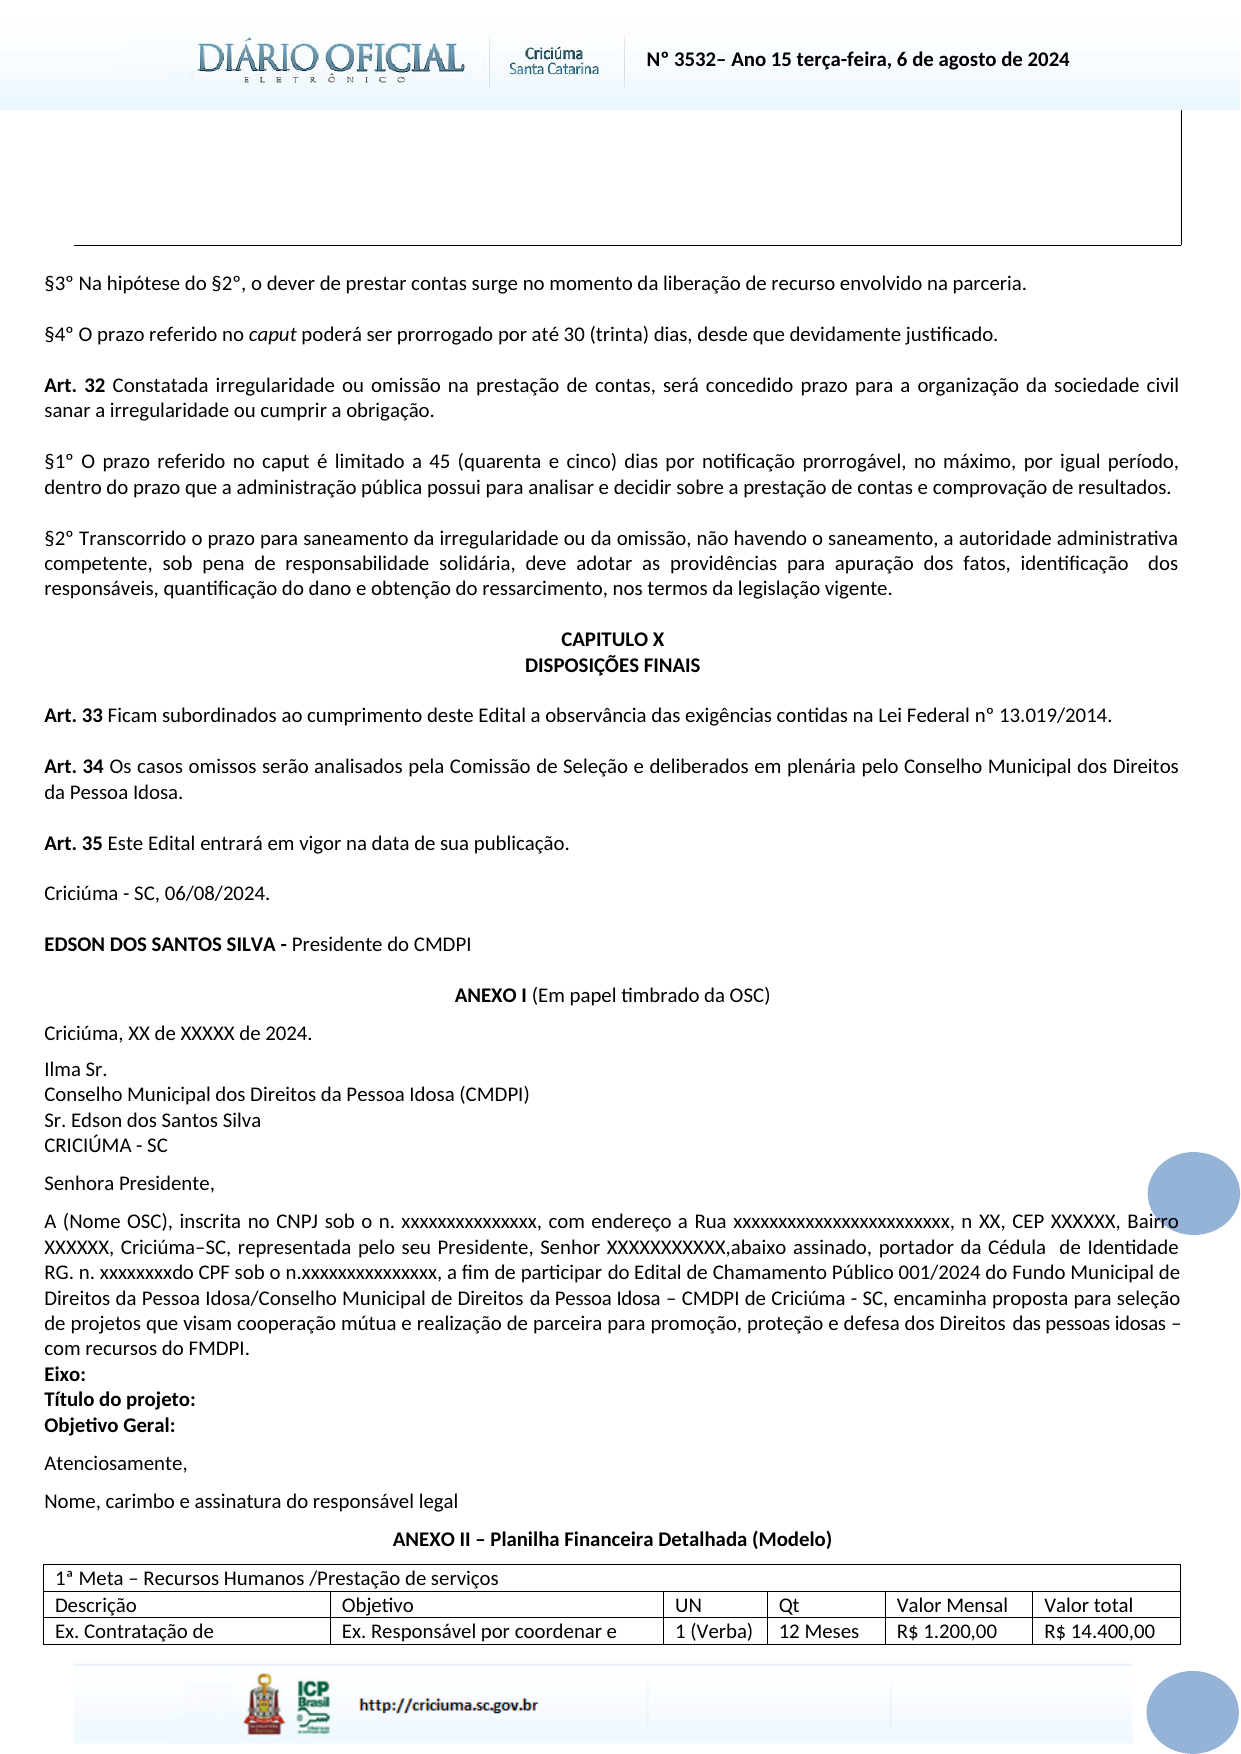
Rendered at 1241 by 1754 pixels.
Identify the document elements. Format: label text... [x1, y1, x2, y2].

text Art. 33 Ficam subordinados ao cumprimento deste Edital a observância das exigências contidas na Lei Federal nº 13.019/2014. [44, 703, 1181, 728]
table_cell [1181, 1617, 1220, 1644]
text Art. 35 Este Edital entrará em vigor na data de sua publicação. [44, 830, 1181, 855]
text Art. 34 Os casos omissos serão analisados pela Comissão de Seleção e deliberados em plenária pelo Conselho Municipal dos Direitos da Pessoa Idosa. [44, 753, 1181, 804]
table_cell 12 Meses [768, 1618, 885, 1644]
text Atenciosamente, [44, 1450, 1181, 1475]
text Criciúma, XX de XXXXX de 2024. [44, 1020, 1181, 1046]
text Criciúma - SC, 06/08/2024. [44, 881, 1181, 906]
table_cell Ex. Contratação de [44, 1618, 330, 1644]
table_header [1181, 1564, 1220, 1591]
text A (Nome OSC), inscrita no CNPJ sob o n. xxxxxxxxxxxxxxx, com endereço a Rua xxxxxxxxxxxxxxxxxxxxxxxx, n XX, CEP XXXXXX, Bairro XXXXXX, Criciúma–SC, representada pelo seu Presidente, Senhor XXXXXXXXXXX,abaixo assinado, portador da Cédula de Identidade RG. n. xxxxxxxxdo CPF sob o n.xxxxxxxxxxxxxxx, a fim de participar do Edital de Chamamento Público 001/2024 do Fundo Municipal de Direitos da Pessoa Idosa/Conselho Municipal de Direitos da Pessoa Idosa – CMDPI de Criciúma - SC, encaminha proposta para seleção de projetos que visam cooperação mútua e realização de parceira para promoção, proteção e defesa dos Direitos das pessoas idosas – com recursos do FMDPI. [44, 1208, 1181, 1361]
text Ilma Sr. [44, 1056, 1181, 1081]
text ANEXO I (Em papel timbrado da OSC) [44, 982, 1181, 1008]
text Nome, carimbo e assinatura do responsável legal [44, 1488, 1181, 1513]
table_cell Valor Mensal [886, 1592, 1032, 1617]
text Sr. Edson dos Santos Silva [44, 1107, 1181, 1132]
table_cell Ex. Responsável por coordenar e [331, 1618, 663, 1644]
table_cell Valor total [1033, 1592, 1180, 1617]
table_cell Qt [768, 1592, 885, 1617]
text ANEXO II – Planilha Financeira Detalhada (Modelo) [44, 1526, 1181, 1552]
table_header 1ª Meta – Recursos Humanos /Prestação de serviços [44, 1565, 1180, 1591]
text §2º Transcorrido o prazo para saneamento da irregularidade ou da omissão, não havendo o saneamento, a autoridade administrativa competente, sob pena de responsabilidade solidária, deve adotar as providências para apuração dos fatos, identificação dos responsáveis, quantificação do dano e obtenção do ressarcimento, nos termos da legislação vigente. [44, 525, 1181, 601]
text §4º O prazo referido no caput poderá ser prorrogado por até 30 (trinta) dias, desde que devidamente justificado. [44, 321, 1181, 347]
table_cell Descrição [44, 1592, 330, 1617]
text Senhora Presidente, [44, 1170, 1155, 1196]
text EDSON DOS SANTOS SILVA - Presidente do CMDPI [44, 931, 1181, 957]
table_cell 1 (Verba) [664, 1618, 767, 1644]
table_cell Objetivo [331, 1592, 663, 1617]
text DISPOSIÇÕES FINAIS [44, 652, 1181, 677]
text CAPITULO X [44, 626, 1181, 652]
table_cell R$ 1.200,00 [886, 1618, 1032, 1644]
table_cell UN [664, 1592, 767, 1617]
text Objetivo Geral: [44, 1412, 1181, 1437]
text §1º O prazo referido no caput é limitado a 45 (quarenta e cinco) dias por notificação prorrogável, no máximo, por igual período, dentro do prazo que a administração pública possui para analisar e decidir sobre a prestação de contas e comprovação de resultados. [44, 448, 1181, 499]
table_cell R$ 14.400,00 [1033, 1618, 1180, 1644]
text Art. 32 Constatada irregularidade ou omissão na prestação de contas, será concedido prazo para a organização da sociedade civil sanar a irregularidade ou cumprir a obrigação. [44, 372, 1181, 423]
text Eixo: [44, 1361, 1181, 1386]
text CRICIÚMA - SC [44, 1132, 1181, 1158]
table_cell [1181, 1591, 1220, 1617]
text Conselho Municipal dos Direitos da Pessoa Idosa (CMDPI) [44, 1081, 1181, 1107]
text Título do projeto: [44, 1386, 1181, 1412]
text §3º Na hipótese do §2º, o dever de prestar contas surge no momento da liberação de recurso envolvido na parceria. [44, 271, 1181, 296]
